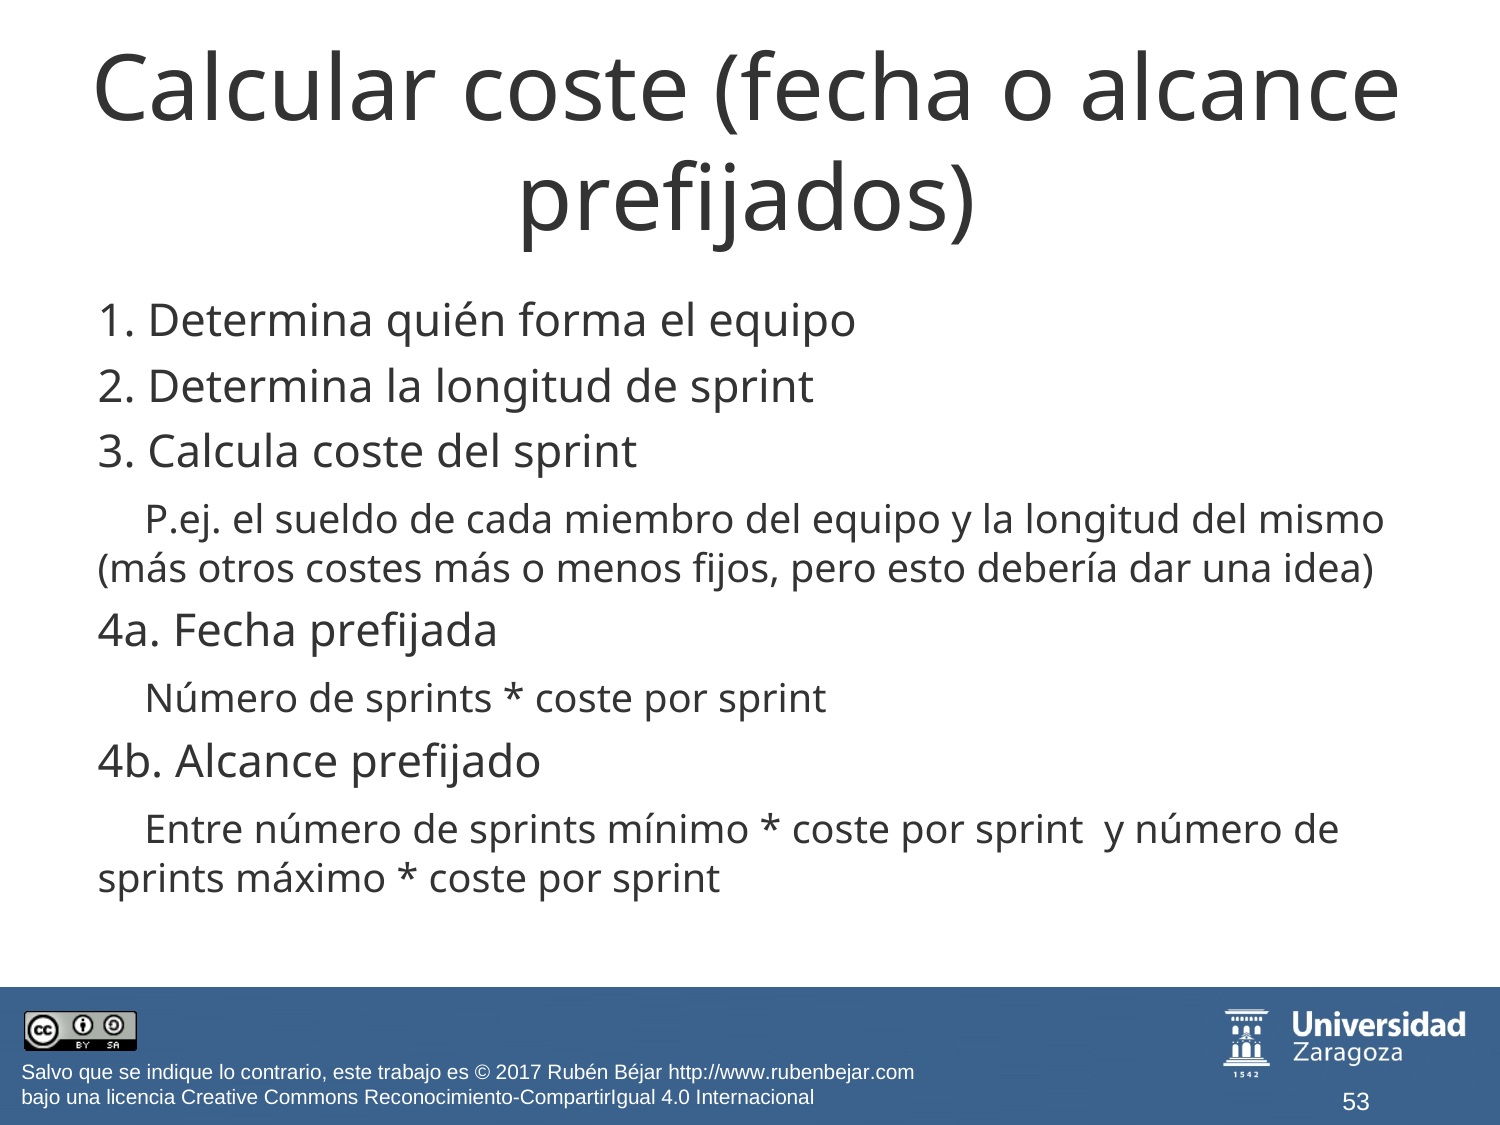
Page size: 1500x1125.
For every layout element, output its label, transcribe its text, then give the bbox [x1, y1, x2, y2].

list 1. Determina quién forma el equipo 2. Determina la longitud de sprint 3. Calcula coste del sprint P.ej. el sueldo de cada miembro del equipo y la longitud del mismo (más otros costes más o menos fijos, pero esto debería dar una idea) 4a. Fecha prefijada Número de sprints * coste por sprint 4b. Alcance prefijado Entre número de sprints mínimo * coste por sprint y número de sprints máximo * coste por sprint [82, 283, 1418, 957]
picture [0, 987, 1500, 1125]
title Calcular coste (fecha o alcance prefijados) [74, 21, 1420, 257]
